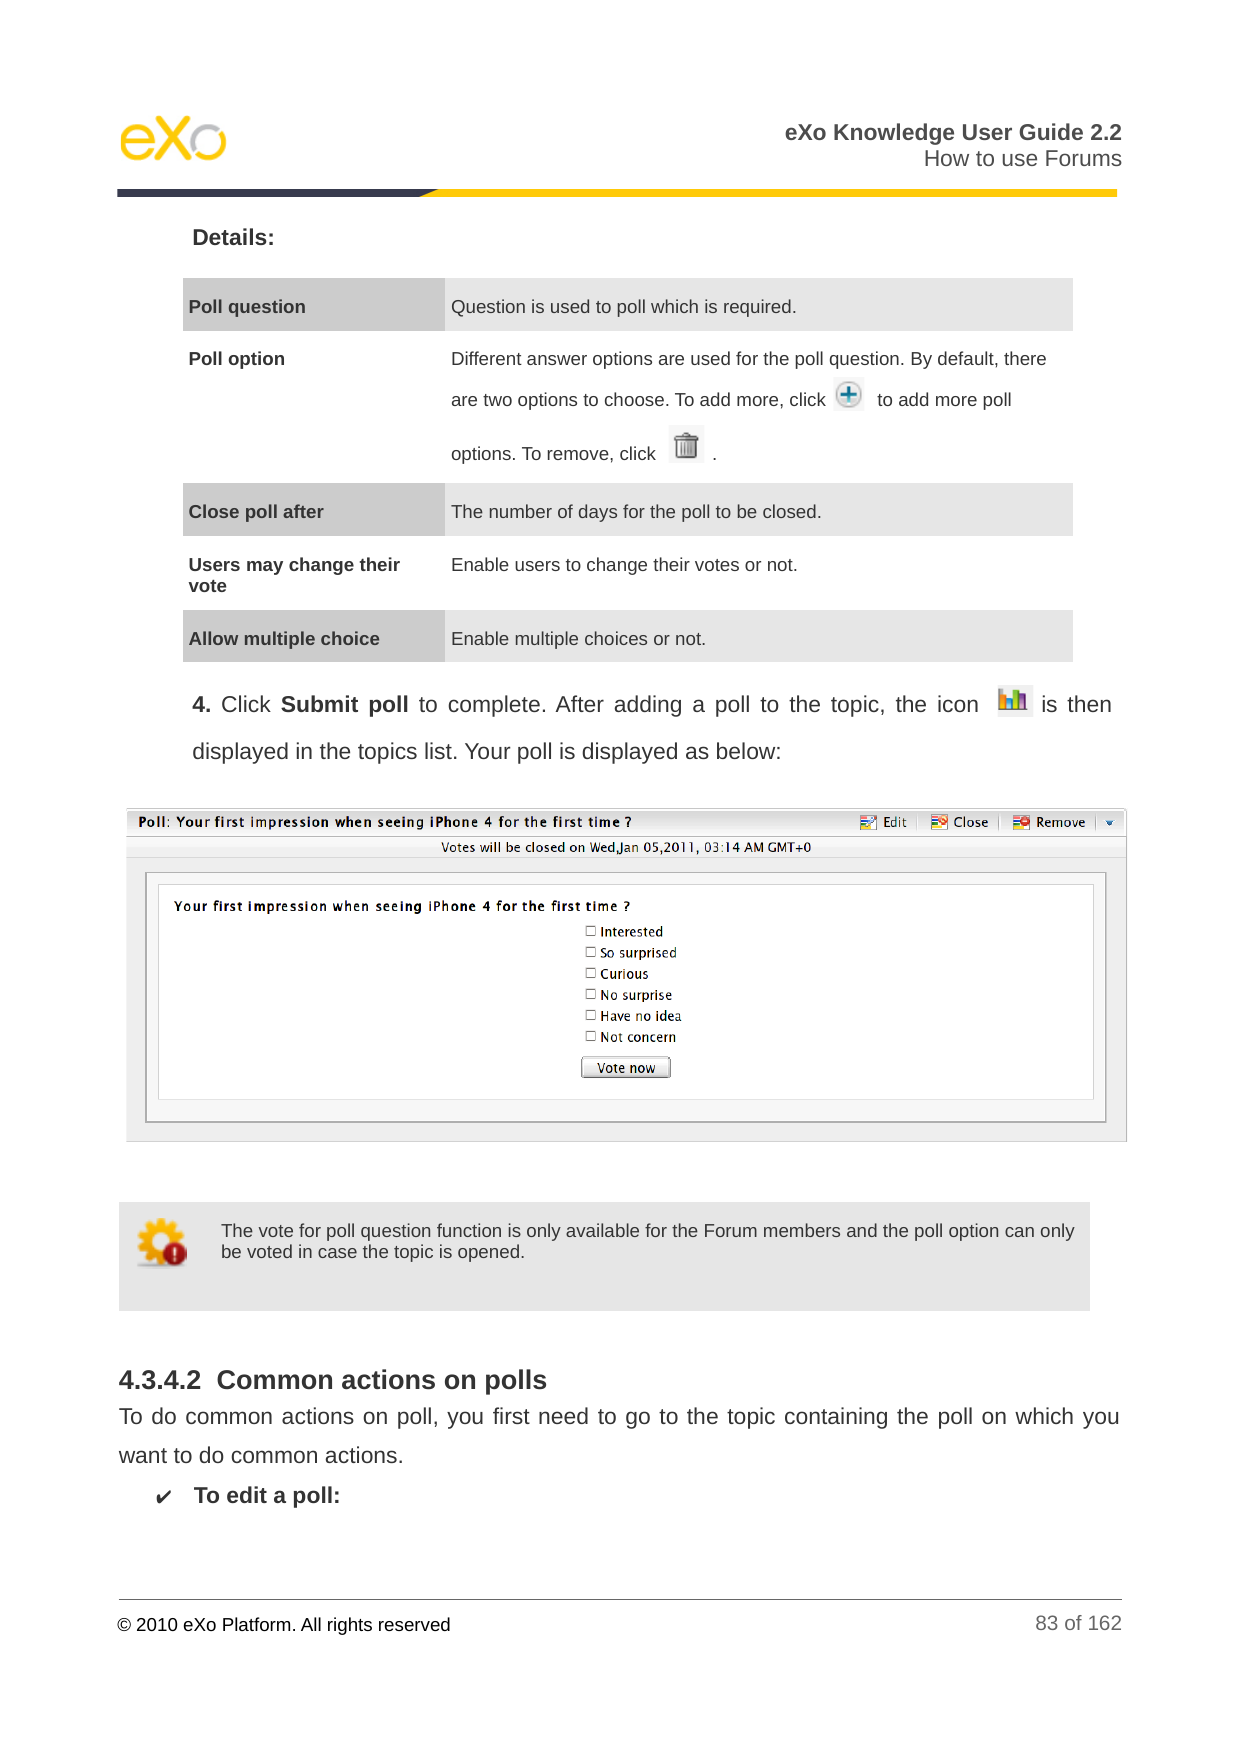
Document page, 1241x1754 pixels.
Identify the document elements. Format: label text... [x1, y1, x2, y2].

picture [120, 115, 227, 161]
table_cell Different answer options are used for the poll question. By default, there are two options to choose. To add more, click to add more poll options. To remove, click . [445, 331, 1073, 483]
table_cell Close poll after [183, 483, 445, 536]
text To do common actions on poll, you first need to go to the topic containing the poll on which you want to do common actions. [118, 1403, 1122, 1469]
list To edit a poll: [156, 1482, 1122, 1508]
picture [117, 189, 1118, 197]
table_header [187, 1219, 215, 1268]
picture [833, 377, 865, 411]
subtitle Common actions on polls [118, 1364, 1122, 1395]
table_cell Poll option [183, 331, 445, 483]
table_header Poll question [183, 278, 445, 331]
picture [668, 425, 705, 463]
picture [136, 1218, 187, 1269]
picture [126, 808, 1128, 1142]
table_header [119, 1202, 215, 1218]
table_cell The number of days for the poll to be closed. [445, 483, 1073, 536]
picture [997, 685, 1034, 717]
text Details: [118, 223, 1122, 250]
text 4. Click Submit poll to complete. After adding a poll to the topic, the icon is then displayed in the topics list. Your poll is displayed as below: [118, 677, 1122, 764]
table_cell Enable users to change their votes or not. [445, 536, 1073, 610]
table_cell Users may change their vote [183, 536, 445, 610]
table_header [119, 1219, 136, 1268]
table_header Question is used to poll which is required. [445, 278, 1073, 331]
table_cell Allow multiple choice [183, 610, 445, 662]
table_header [119, 1269, 215, 1311]
table_header The vote for poll question function is only available for the Forum members and the poll option can only be voted in case the topic is opened. [215, 1202, 1090, 1311]
table_cell Enable multiple choices or not. [445, 610, 1073, 662]
